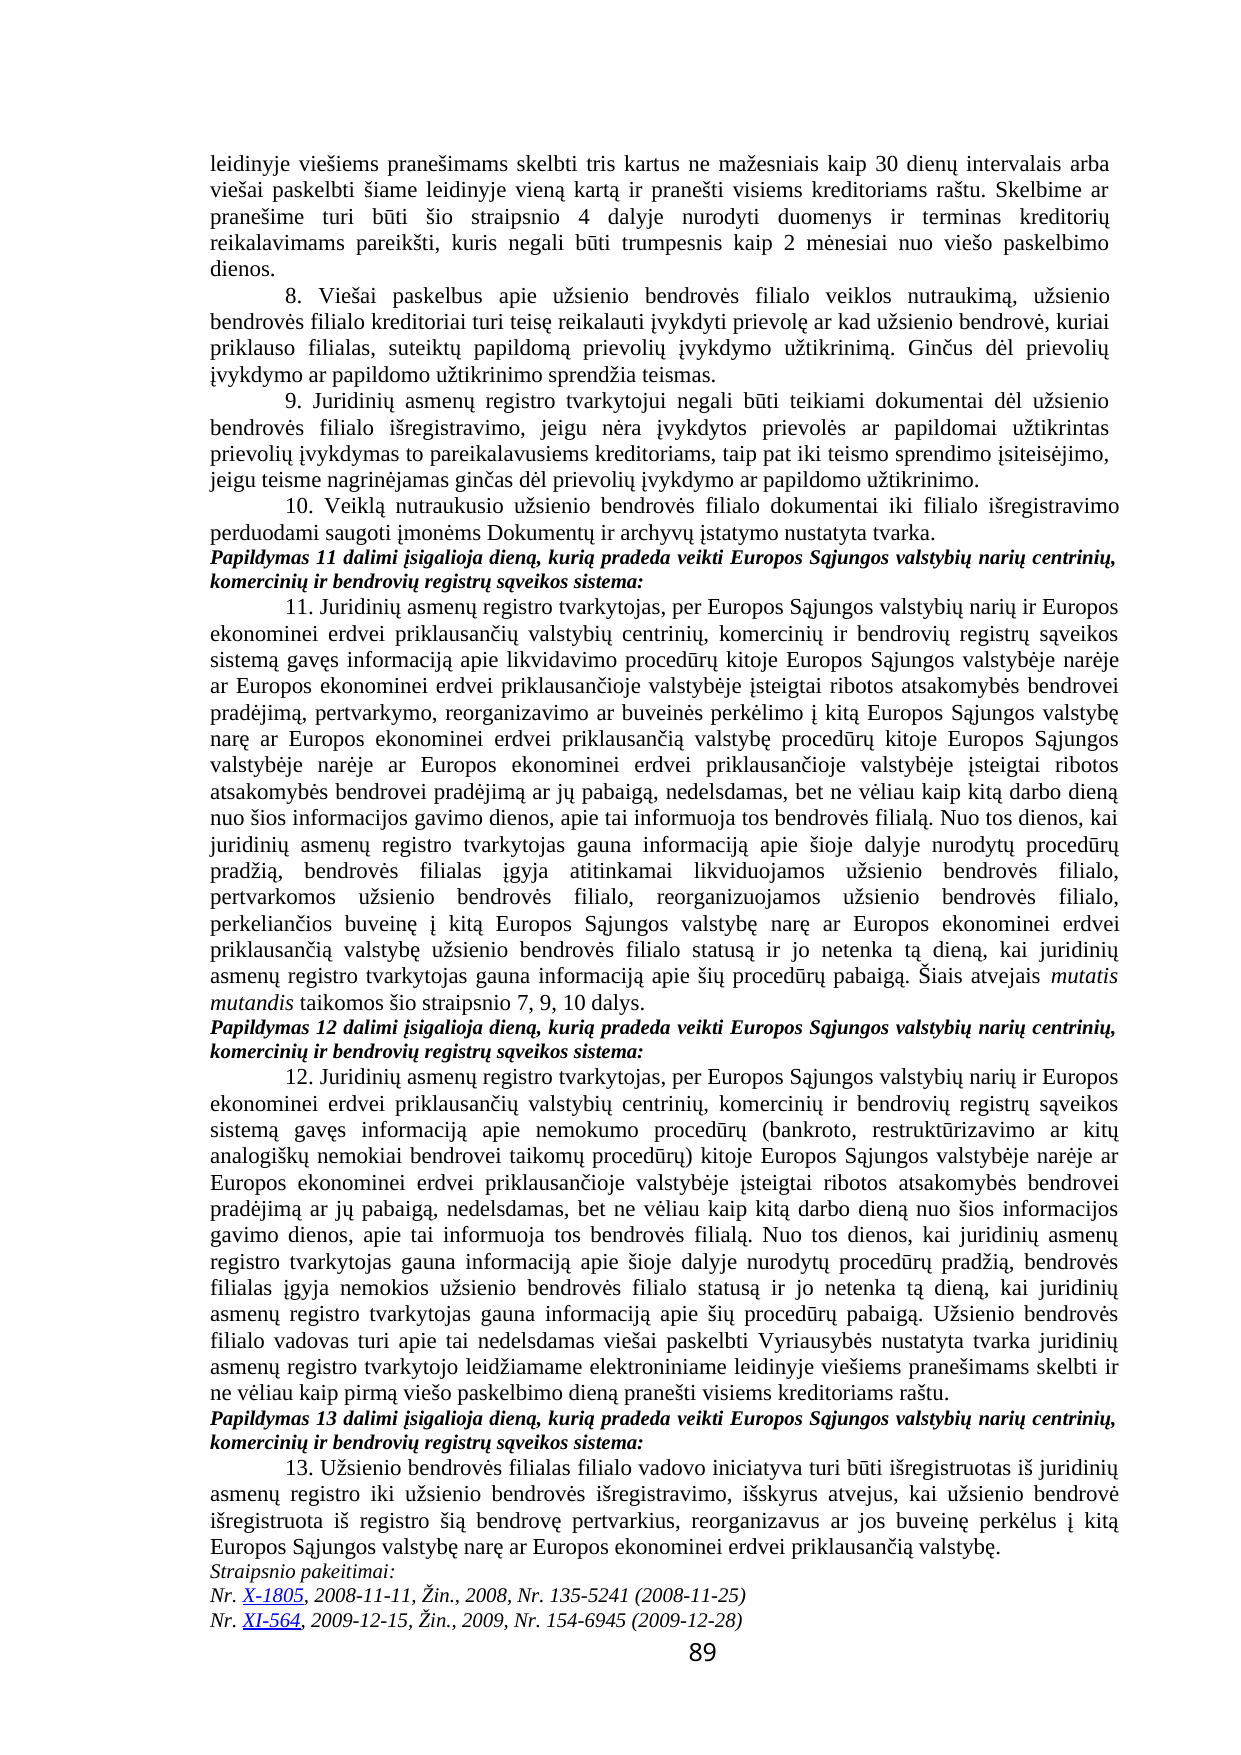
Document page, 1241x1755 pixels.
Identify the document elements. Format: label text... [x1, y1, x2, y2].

text 12. Juridinių asmenų registro tvarkytojas, per Europos Sąjungos valstybių narių ir Europos ekonominei erdvei priklausančių valstybių centrinių, komercinių ir bendrovių registrų sąveikos sistemą gavęs informaciją apie nemokumo procedūrų (bankroto, restruktūrizavimo ar kitų analogiškų nemokiai bendrovei taikomų procedūrų) kitoje Europos Sąjungos valstybėje narėje ar Europos ekonominei erdvei priklausančioje valstybėje įsteigtai ribotos atsakomybės bendrovei pradėjimą ar jų pabaigą, nedelsdamas, bet ne vėliau kaip kitą darbo dieną nuo šios informacijos gavimo dienos, apie tai informuoja tos bendrovės filialą. Nuo tos dienos, kai juridinių asmenų registro tvarkytojas gauna informaciją apie šioje dalyje nurodytų procedūrų pradžią, bendrovės filialas įgyja nemokios užsienio bendrovės filialo statusą ir jo netenka tą dieną, kai juridinių asmenų registro tvarkytojas gauna informaciją apie šių procedūrų pabaigą. Užsienio bendrovės filialo vadovas turi apie tai nedelsdamas viešai paskelbti Vyriausybės nustatyta tvarka juridinių asmenų registro tvarkytojo leidžiamame elektroniniame leidinyje viešiems pranešimams skelbti ir ne vėliau kaip pirmą viešo paskelbimo dieną pranešti visiems kreditoriams raštu. [210, 1063, 1120, 1406]
text Nr. X-1805, 2008-11-11, Žin., 2008, Nr. 135-5241 (2008-11-25) [210, 1583, 1120, 1607]
text Papildymas 11 dalimi įsigalioja dieną, kurią pradeda veikti Europos Sąjungos valstybių narių centrinių, komercinių ir bendrovių registrų sąveikos sistema: [210, 545, 1120, 593]
text 11. Juridinių asmenų registro tvarkytojas, per Europos Sąjungos valstybių narių ir Europos ekonominei erdvei priklausančių valstybių centrinių, komercinių ir bendrovių registrų sąveikos sistemą gavęs informaciją apie likvidavimo procedūrų kitoje Europos Sąjungos valstybėje narėje ar Europos ekonominei erdvei priklausančioje valstybėje įsteigtai ribotos atsakomybės bendrovei pradėjimą, pertvarkymo, reorganizavimo ar buveinės perkėlimo į kitą Europos Sąjungos valstybę narę ar Europos ekonominei erdvei priklausančią valstybę procedūrų kitoje Europos Sąjungos valstybėje narėje ar Europos ekonominei erdvei priklausančioje valstybėje įsteigtai ribotos atsakomybės bendrovei pradėjimą ar jų pabaigą, nedelsdamas, bet ne vėliau kaip kitą darbo dieną nuo šios informacijos gavimo dienos, apie tai informuoja tos bendrovės filialą. Nuo tos dienos, kai juridinių asmenų registro tvarkytojas gauna informaciją apie šioje dalyje nurodytų procedūrų pradžią, bendrovės filialas įgyja atitinkamai likviduojamos užsienio bendrovės filialo, pertvarkomos užsienio bendrovės filialo, reorganizuojamos užsienio bendrovės filialo, perkeliančios buveinę į kitą Europos Sąjungos valstybę narę ar Europos ekonominei erdvei priklausančią valstybę užsienio bendrovės filialo statusą ir jo netenka tą dieną, kai juridinių asmenų registro tvarkytojas gauna informaciją apie šių procedūrų pabaigą. Šiais atvejais mutatis mutandis taikomos šio straipsnio 7, 9, 10 dalys. [210, 593, 1120, 1015]
text leidinyje viešiems pranešimams skelbti tris kartus ne mažesniais kaip 30 dienų intervalais arba viešai paskelbti šiame leidinyje vieną kartą ir pranešti visiems kreditoriams raštu. Skelbime ar pranešime turi būti šio straipsnio 4 dalyje nurodyti duomenys ir terminas kreditorių reikalavimams pareikšti, kuris negali būti trumpesnis kaip 2 mėnesiai nuo viešo paskelbimo dienos. [210, 150, 1111, 282]
text Nr. XI-564, 2009-12-15, Žin., 2009, Nr. 154-6945 (2009-12-28) [210, 1607, 1120, 1632]
text 13. Užsienio bendrovės filialas filialo vadovo iniciatyva turi būti išregistruotas iš juridinių asmenų registro iki užsienio bendrovės išregistravimo, išskyrus atvejus, kai užsienio bendrovė išregistruota iš registro šią bendrovę pertvarkius, reorganizavus ar jos buveinę perkėlus į kitą Europos Sąjungos valstybę narę ar Europos ekonominei erdvei priklausančią valstybę. [210, 1454, 1120, 1559]
text Papildymas 12 dalimi įsigalioja dieną, kurią pradeda veikti Europos Sąjungos valstybių narių centrinių, komercinių ir bendrovių registrų sąveikos sistema: [210, 1015, 1120, 1063]
text Papildymas 13 dalimi įsigalioja dieną, kurią pradeda veikti Europos Sąjungos valstybių narių centrinių, komercinių ir bendrovių registrų sąveikos sistema: [210, 1406, 1120, 1454]
text Straipsnio pakeitimai: [210, 1559, 1111, 1583]
text 8. Viešai paskelbus apie užsienio bendrovės filialo veiklos nutraukimą, užsienio bendrovės filialo kreditoriai turi teisę reikalauti įvykdyti prievolę ar kad užsienio bendrovė, kuriai priklauso filialas, suteiktų papildomą prievolių įvykdymo užtikrinimą. Ginčus dėl prievolių įvykdymo ar papildomo užtikrinimo sprendžia teismas. [210, 282, 1111, 387]
text 10. Veiklą nutraukusio užsienio bendrovės filialo dokumentai iki filialo išregistravimo perduodami saugoti įmonėms Dokumentų ir archyvų įstatymo nustatyta tvarka. [210, 493, 1120, 545]
text 9. Juridinių asmenų registro tvarkytojui negali būti teikiami dokumentai dėl užsienio bendrovės filialo išregistravimo, jeigu nėra įvykdytos prievolės ar papildomai užtikrintas prievolių įvykdymas to pareikalavusiems kreditoriams, taip pat iki teismo sprendimo įsiteisėjimo, jeigu teisme nagrinėjamas ginčas dėl prievolių įvykdymo ar papildomo užtikrinimo. [210, 387, 1111, 493]
